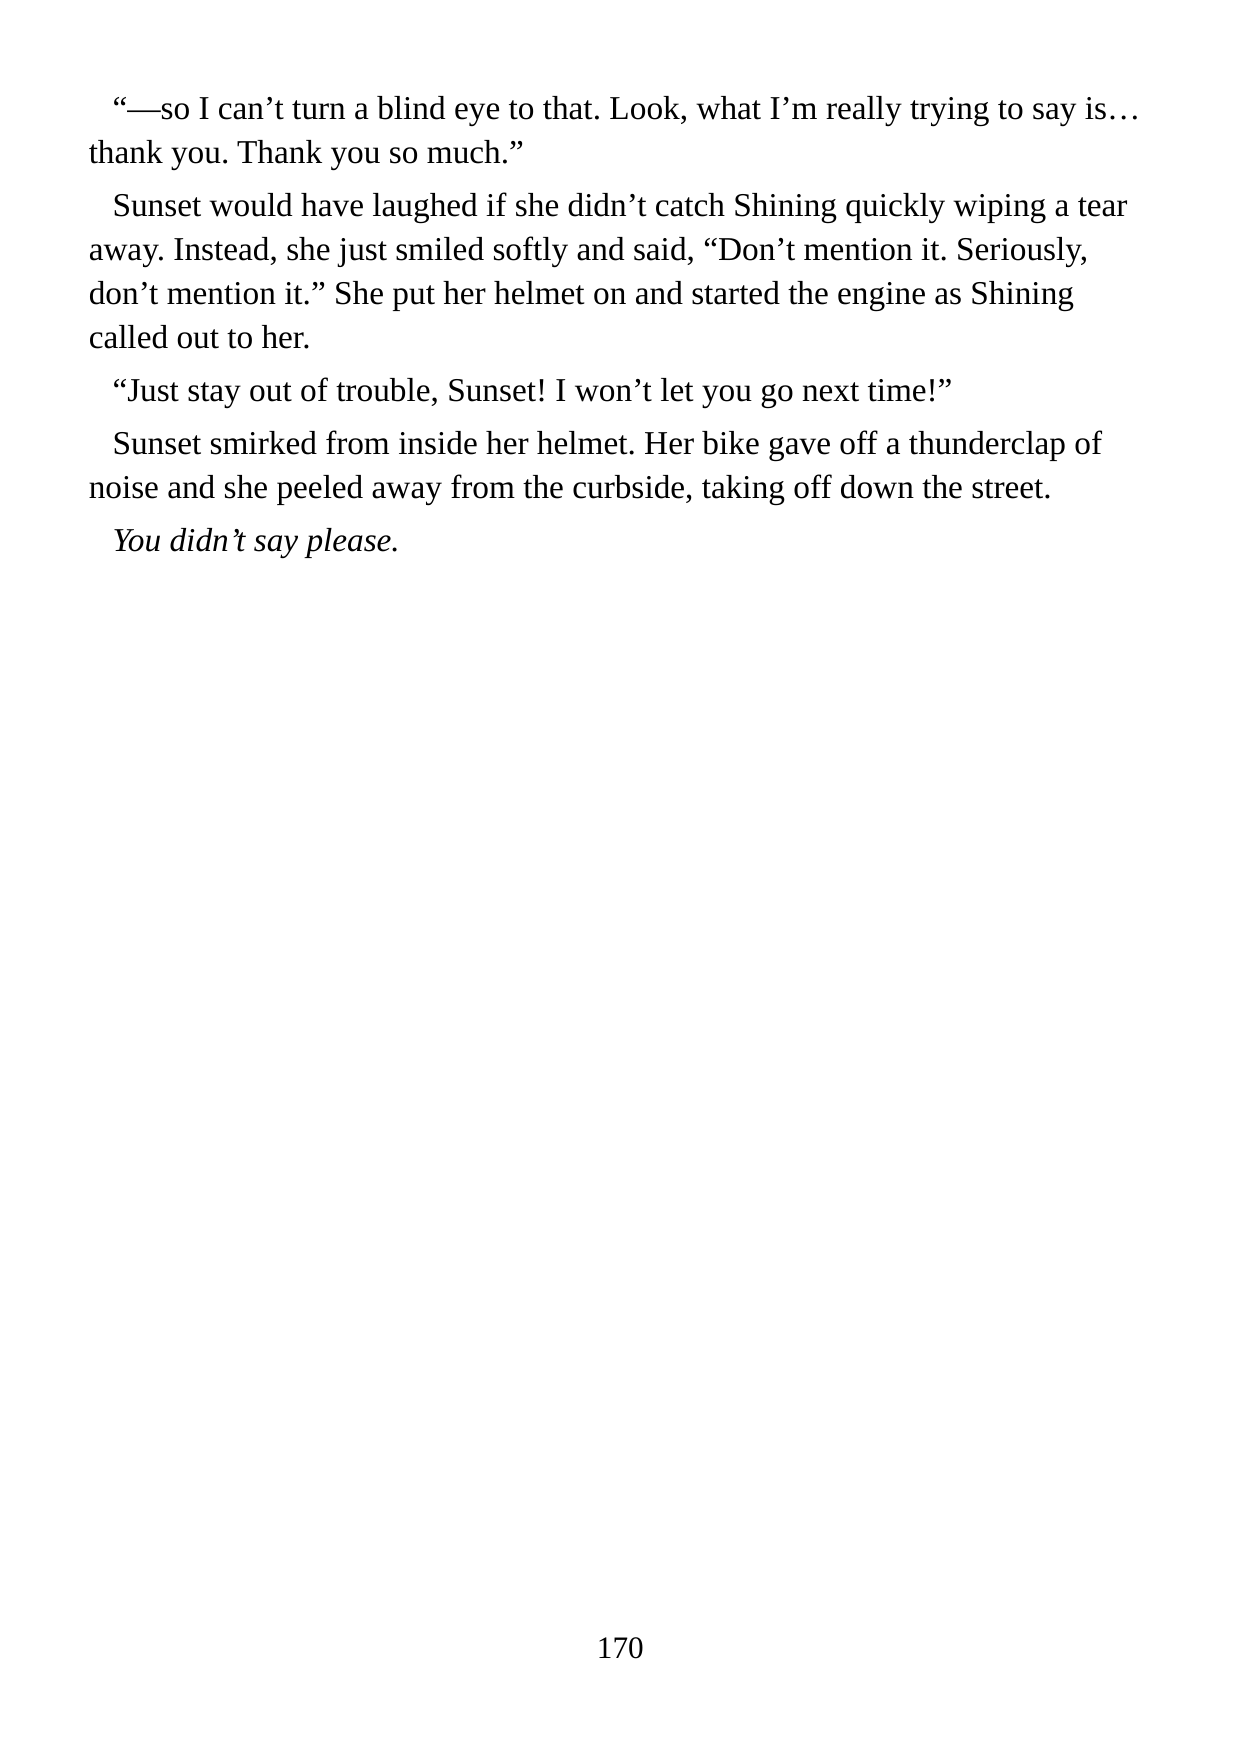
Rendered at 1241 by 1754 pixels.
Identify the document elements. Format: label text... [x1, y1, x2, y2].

text You didn’t say please. [88, 521, 1152, 559]
text Sunset would have laughed if she didn’t catch Shining quickly wiping a tear away. Instead, she just smiled softly and said, “Don’t mention it. Seriously, don’t mention it.” She put her helmet on and started the engine as Shining called out to her. [88, 186, 1152, 356]
text “—so I can’t turn a blind eye to that. Look, what I’m really trying to say is… thank you. Thank you so much.” [88, 88, 1152, 171]
text “Just stay out of trouble, Sunset! I won’t let you go next time!” [88, 371, 1152, 409]
text Sunset smirked from inside her helmet. Her bike gave off a thunderclap of noise and she peeled away from the curbside, taking off down the street. [88, 423, 1152, 506]
